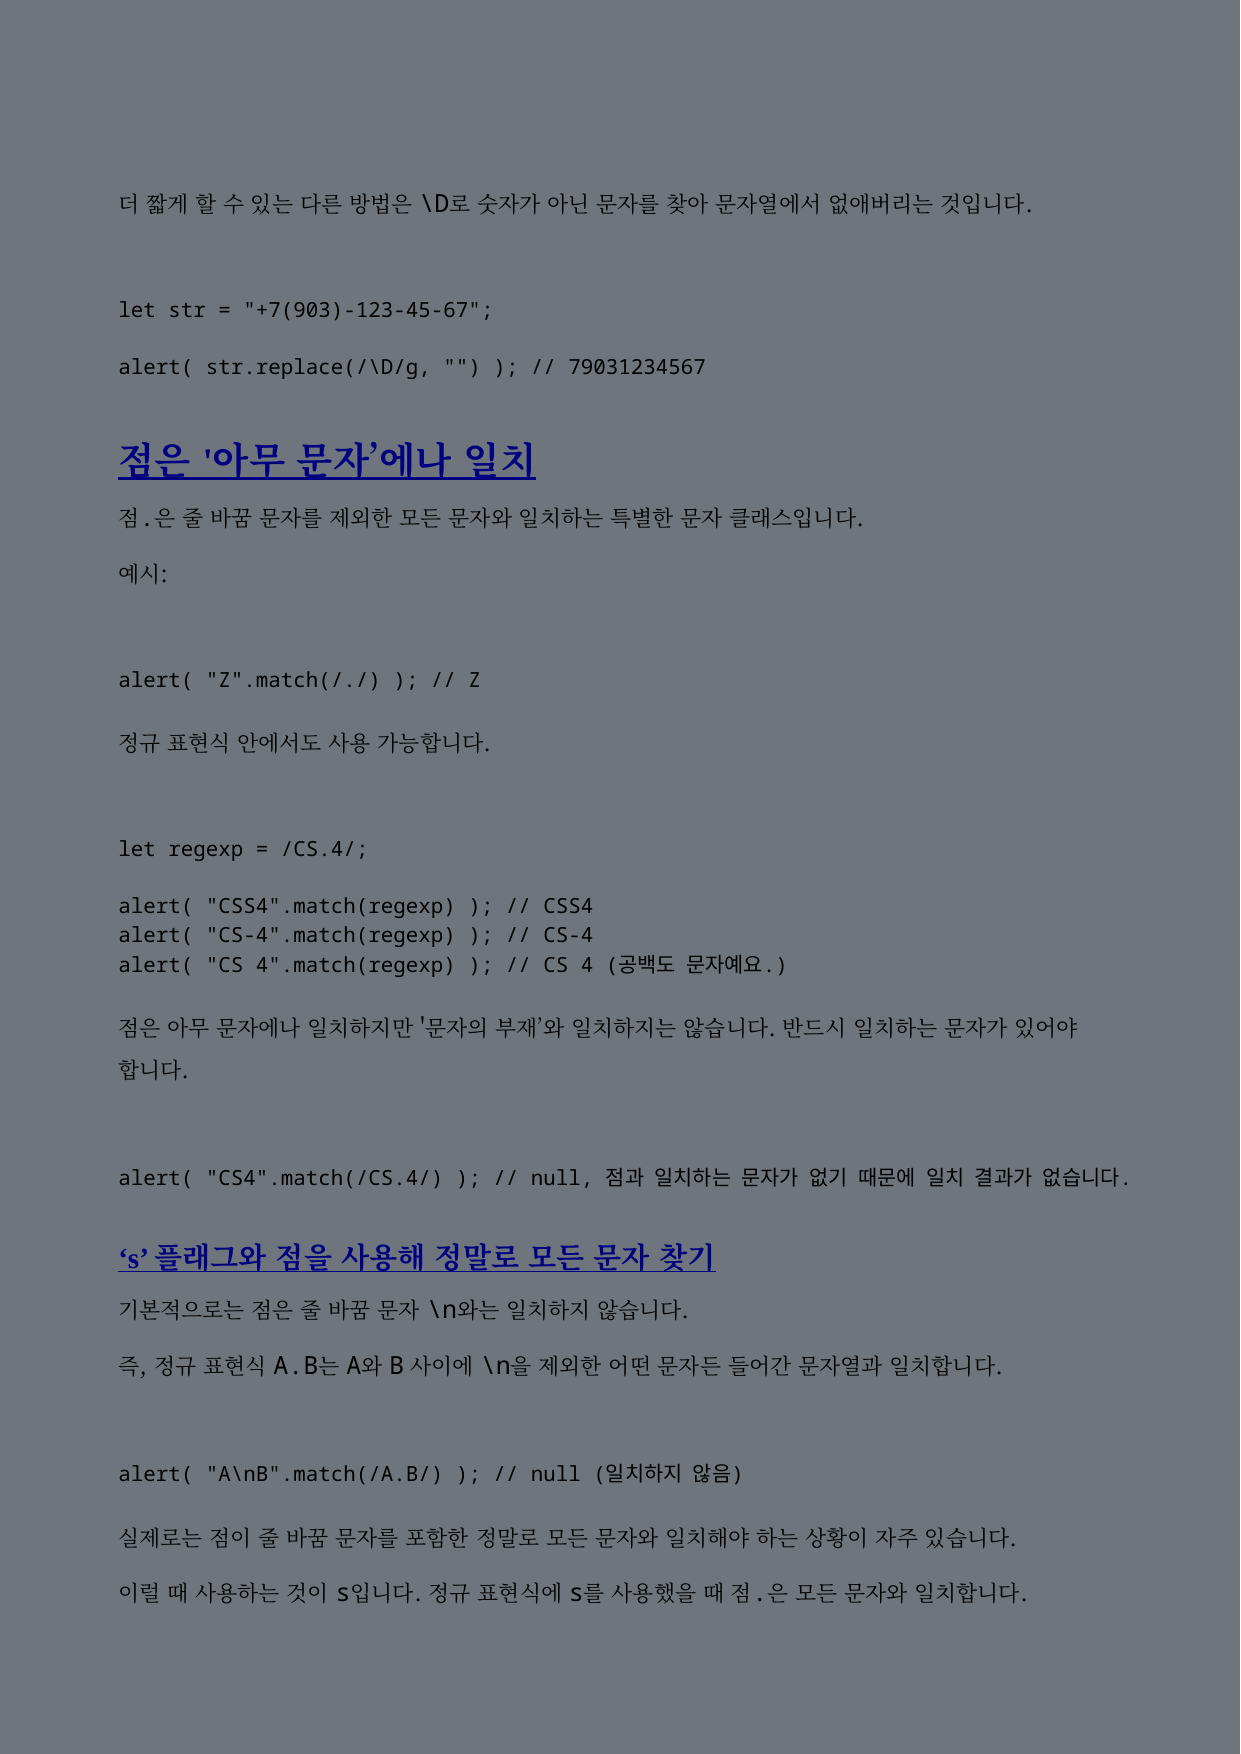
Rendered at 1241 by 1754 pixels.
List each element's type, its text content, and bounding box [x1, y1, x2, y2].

text 이럴 때 사용하는 것이 s입니다. 정규 표현식에 s를 사용했을 때 점.은 모든 문자와 일치합니다. [118, 1573, 1122, 1609]
text 더 짧게 할 수 있는 다른 방법은 \D로 숫자가 아닌 문자를 찾아 문자열에서 없애버리는 것입니다. [118, 183, 1122, 219]
text alert( str.replace(/\D/g, "") ); // 79031234567 [118, 352, 1122, 381]
text alert( "A\nB".match(/A.B/) ); // null (일치하지 않음) [118, 1457, 1122, 1488]
text 실제로는 점이 줄 바꿈 문자를 포함한 정말로 모든 문자와 일치해야 하는 상황이 자주 있습니다. [118, 1517, 1122, 1553]
text 점.은 줄 바꿈 문자를 제외한 모든 문자와 일치하는 특별한 문자 클래스입니다. [118, 497, 1122, 533]
text alert( "CS 4".match(regexp) ); // CS 4 (공백도 문자예요.) [118, 948, 1122, 978]
text let regexp = /CS.4/; [118, 834, 1122, 863]
text alert( "CS4".match(/CS.4/) ); // null, 점과 일치하는 문자가 없기 때문에 일치 결과가 없습니다. [118, 1161, 1122, 1191]
text 즉, 정규 표현식 A.B는 A와 B 사이에 \n을 제외한 어떤 문자든 들어간 문자열과 일치합니다. [118, 1346, 1122, 1382]
text 정규 표현식 안에서도 사용 가능합니다. [118, 723, 1122, 759]
text alert( "Z".match(/./) ); // Z [118, 665, 1122, 693]
text 예시: [118, 553, 1122, 589]
text 기본적으로는 점은 줄 바꿈 문자 \n와는 일치하지 않습니다. [118, 1290, 1122, 1326]
text 점은 아무 문자에나 일치하지만 '문자의 부재’와 일치하지는 않습니다. 반드시 일치하는 문자가 있어야 합니다. [118, 1008, 1122, 1085]
text alert( "CS-4".match(regexp) ); // CS-4 [118, 920, 1122, 948]
text alert( "CSS4".match(regexp) ); // CSS4 [118, 891, 1122, 920]
text let str = "+7(903)-123-45-67"; [118, 295, 1122, 324]
subtitle ‘s’ 플래그와 점을 사용해 정말로 모든 문자 찾기 [118, 1235, 1122, 1277]
subtitle 점은 '아무 문자’에나 일치 [118, 431, 1122, 485]
